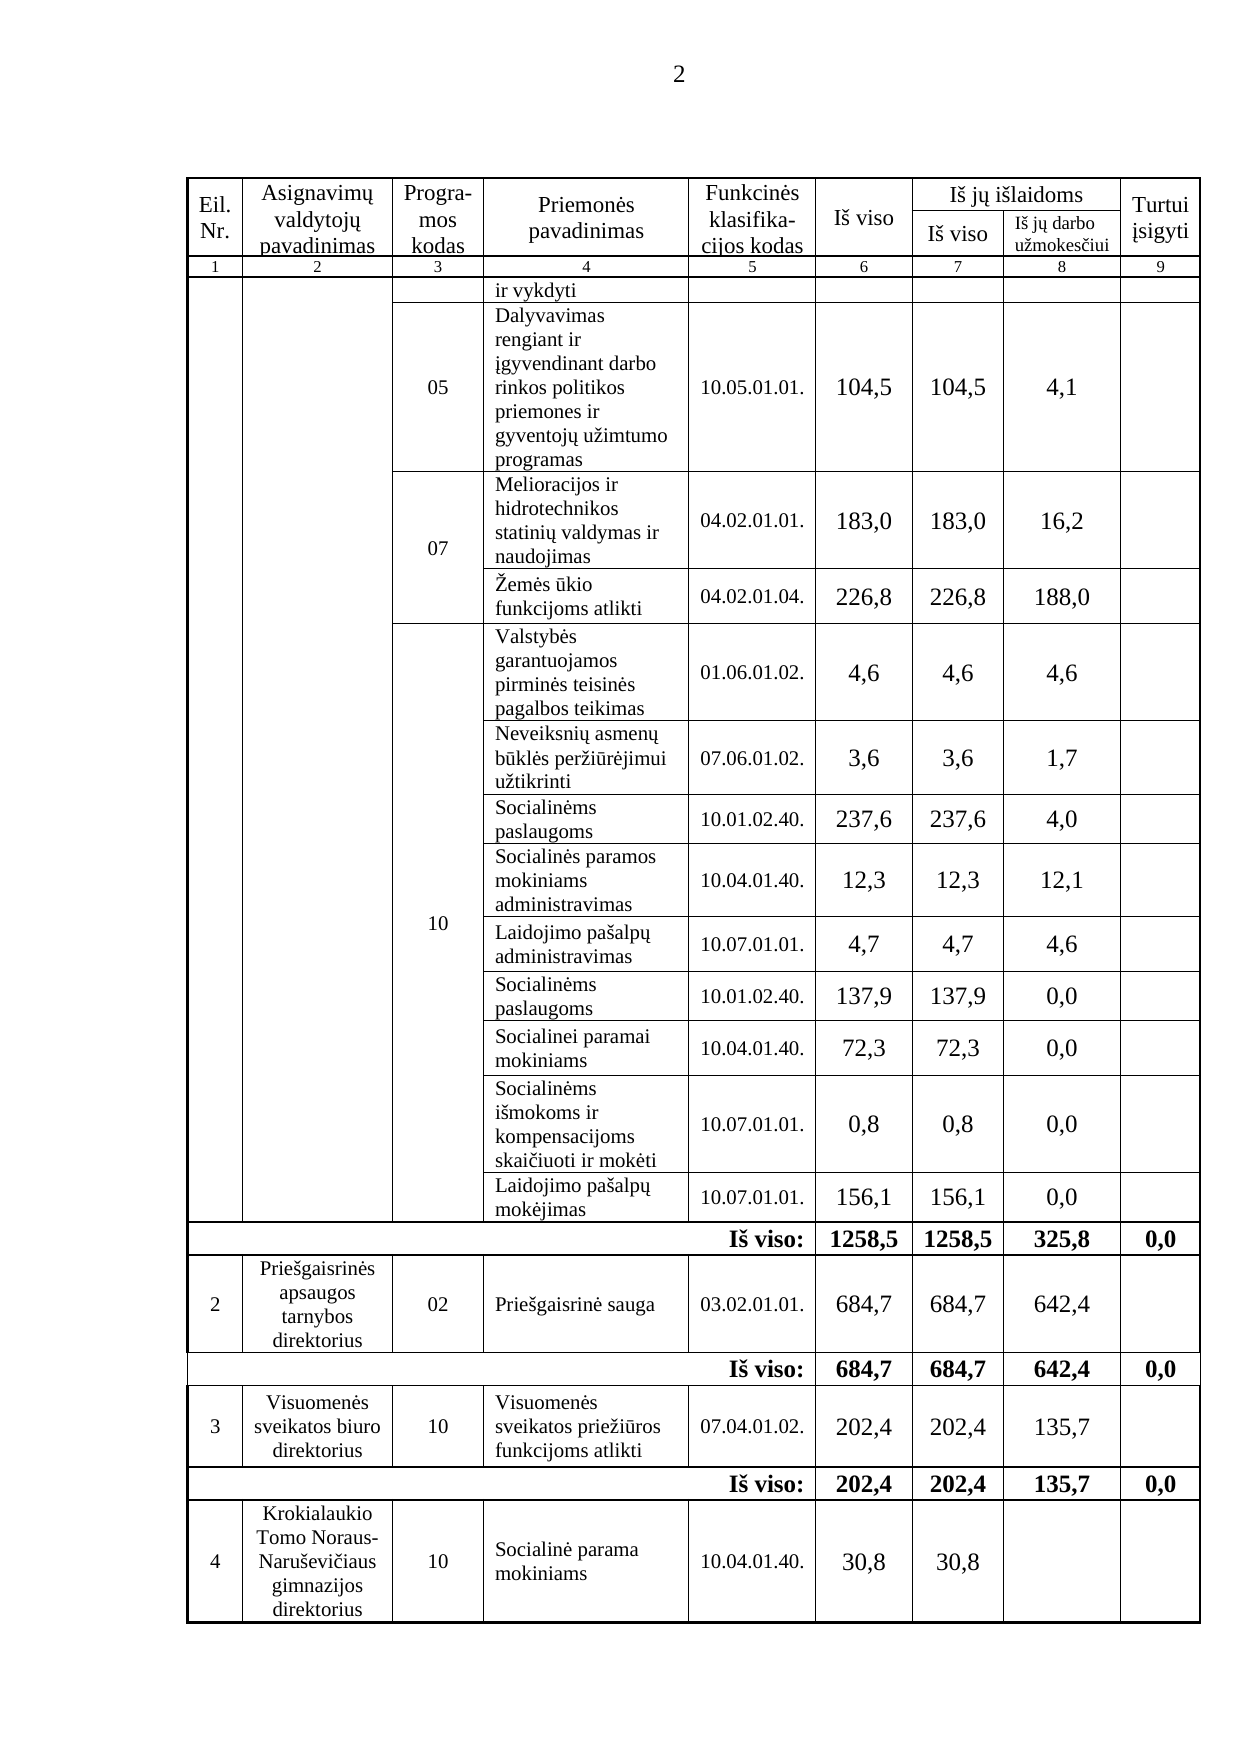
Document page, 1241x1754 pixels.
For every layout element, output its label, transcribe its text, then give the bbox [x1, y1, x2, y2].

table_cell Socialinė parama mokiniams [484, 1501, 688, 1621]
table_header Funkcinės klasifika-cijos kodas [689, 179, 815, 255]
table_cell Socialinėms paslaugoms [484, 795, 688, 843]
table_cell 3 [189, 1386, 242, 1466]
table_cell Valstybės garantuojamos pirminės teisinės pagalbos teikimas [484, 624, 688, 720]
table_cell 684,7 [913, 1353, 1003, 1385]
table_cell 10.01.02.40. [689, 795, 815, 843]
table_cell 183,0 [913, 472, 1003, 568]
table_cell 188,0 [1004, 569, 1120, 623]
table_cell 684,7 [913, 1256, 1003, 1352]
table_cell [1121, 278, 1199, 302]
table_cell ir vykdyti [484, 278, 688, 302]
table_cell 0,0 [1004, 972, 1120, 1020]
table_cell 10.04.01.40. [689, 1501, 815, 1621]
table_cell 104,5 [913, 303, 1003, 471]
table_cell 202,4 [816, 1386, 912, 1466]
table_cell Visuomenės sveikatos priežiūros funkcijoms atlikti [484, 1386, 688, 1466]
table_cell [1121, 1386, 1199, 1466]
table_cell 237,6 [816, 795, 912, 843]
table_header Iš jų išlaidoms [913, 179, 1120, 210]
table_cell 2 [243, 257, 392, 276]
table_cell 10.05.01.01. [689, 303, 815, 471]
table_cell Laidojimo pašalpų mokėjimas [484, 1173, 688, 1221]
table_cell 156,1 [913, 1173, 1003, 1221]
table_cell 4,6 [913, 624, 1003, 720]
table_cell Iš viso: [189, 1468, 815, 1499]
table_cell 4,7 [816, 917, 912, 971]
table_cell 07.04.01.02. [689, 1386, 815, 1466]
table_cell 9 [1121, 257, 1199, 276]
table_cell 4,6 [1004, 917, 1120, 971]
table_cell 156,1 [816, 1173, 912, 1221]
table_cell 0,0 [1004, 1076, 1120, 1172]
table_cell 02 [393, 1256, 483, 1352]
table_cell 0,0 [1004, 1021, 1120, 1074]
table_cell [1121, 624, 1199, 720]
table_cell 10 [393, 1386, 483, 1466]
table_cell 1,7 [1004, 721, 1120, 793]
table_cell 137,9 [913, 972, 1003, 1020]
table_cell 10.04.01.40. [689, 844, 815, 916]
table_cell Krokialaukio Tomo Noraus-Naruševičiaus gimnazijos direktorius [243, 1501, 392, 1621]
table_cell 72,3 [913, 1021, 1003, 1074]
table_cell 0,0 [1121, 1468, 1199, 1499]
table_cell 10.07.01.01. [689, 1173, 815, 1221]
table_cell 1258,5 [816, 1223, 912, 1254]
table_cell Neveiksnių asmenų būklės peržiūrėjimui užtikrinti [484, 721, 688, 793]
table_cell 684,7 [816, 1353, 912, 1385]
table_cell [393, 278, 483, 302]
table_cell 10.04.01.40. [689, 1021, 815, 1074]
table_cell 137,9 [816, 972, 912, 1020]
table_cell [1121, 569, 1199, 623]
table_cell Iš jų darbo užmokesčiui [1004, 211, 1120, 255]
table_cell 8 [1004, 257, 1120, 276]
table_cell 10 [393, 1501, 483, 1621]
table_cell 4 [484, 257, 688, 276]
table_header Asignavimų valdytojų pavadinimas [243, 179, 392, 255]
table_header Turtui įsigyti [1121, 179, 1199, 255]
table_cell [816, 278, 912, 302]
table_cell [1121, 1256, 1199, 1352]
table_cell 3,6 [816, 721, 912, 793]
table_cell [1121, 1501, 1199, 1621]
table_cell 4,6 [1004, 624, 1120, 720]
table_cell 325,8 [1004, 1223, 1120, 1254]
table_cell [1121, 972, 1199, 1020]
table_cell 05 [393, 303, 483, 471]
table_cell [1121, 795, 1199, 843]
table_cell Melioracijos ir hidrotechnikos statinių valdymas ir naudojimas [484, 472, 688, 568]
table_cell 7 [913, 257, 1003, 276]
table_cell 202,4 [913, 1468, 1003, 1499]
table_cell [1121, 1173, 1199, 1221]
table_cell 3 [393, 257, 483, 276]
table_cell [1121, 472, 1199, 568]
table_cell 07.06.01.02. [689, 721, 815, 793]
table_cell Iš viso [913, 211, 1003, 255]
table_cell 04.02.01.04. [689, 569, 815, 623]
table_cell Socialinės paramos mokiniams administravimas [484, 844, 688, 916]
table_cell 5 [689, 257, 815, 276]
table_cell [189, 278, 242, 1221]
table_cell [1004, 278, 1120, 302]
table_cell 0,0 [1121, 1223, 1199, 1254]
table_cell 10 [393, 624, 483, 1221]
table_cell 237,6 [913, 795, 1003, 843]
table_cell 10.07.01.01. [689, 1076, 815, 1172]
table_cell 226,8 [913, 569, 1003, 623]
table_cell 10.07.01.01. [689, 917, 815, 971]
table_cell 0,8 [816, 1076, 912, 1172]
table_cell 0,8 [913, 1076, 1003, 1172]
table_cell 4 [189, 1501, 242, 1621]
table_header Eil. Nr. [189, 179, 242, 255]
table_cell Priešgaisrinės apsaugos tarnybos direktorius [243, 1256, 392, 1352]
table_cell 202,4 [816, 1468, 912, 1499]
table_cell Visuomenės sveikatos biuro direktorius [243, 1386, 392, 1466]
table_cell 1258,5 [913, 1223, 1003, 1254]
table_cell [1121, 1021, 1199, 1074]
table_cell 2 [189, 1256, 242, 1352]
table_cell 183,0 [816, 472, 912, 568]
table_cell [913, 278, 1003, 302]
table_header Progra-mos kodas [393, 179, 483, 255]
table_cell [1121, 844, 1199, 916]
table_cell 01.06.01.02. [689, 624, 815, 720]
table_cell 12,3 [913, 844, 1003, 916]
table_cell [1004, 1501, 1120, 1621]
table_cell [243, 278, 392, 1221]
table_cell Socialinei paramai mokiniams [484, 1021, 688, 1074]
table_cell 30,8 [816, 1501, 912, 1621]
table_cell 135,7 [1004, 1468, 1120, 1499]
table_header Iš viso [816, 179, 912, 255]
table_cell [1121, 303, 1199, 471]
table_cell 1 [189, 257, 242, 276]
table_cell 03.02.01.01. [689, 1256, 815, 1352]
table_header Priemonės pavadinimas [484, 179, 688, 255]
table_cell 135,7 [1004, 1386, 1120, 1466]
table_cell [1121, 917, 1199, 971]
table_cell [689, 278, 815, 302]
table_cell 4,1 [1004, 303, 1120, 471]
table_cell Žemės ūkio funkcijoms atlikti [484, 569, 688, 623]
table_cell 72,3 [816, 1021, 912, 1074]
table_cell 4,0 [1004, 795, 1120, 843]
table_cell 16,2 [1004, 472, 1120, 568]
table_cell 6 [816, 257, 912, 276]
table_cell 642,4 [1004, 1353, 1120, 1385]
table_cell 10.01.02.40. [689, 972, 815, 1020]
table_cell 0,0 [1121, 1353, 1200, 1385]
table_cell Laidojimo pašalpų administravimas [484, 917, 688, 971]
table_cell 684,7 [816, 1256, 912, 1352]
table_cell Iš viso: [189, 1223, 815, 1254]
table_cell 0,0 [1004, 1173, 1120, 1221]
table_cell 30,8 [913, 1501, 1003, 1621]
table_cell 202,4 [913, 1386, 1003, 1466]
table_cell Priešgaisrinė sauga [484, 1256, 688, 1352]
table_cell 12,1 [1004, 844, 1120, 916]
table_cell [1121, 721, 1199, 793]
table_cell 226,8 [816, 569, 912, 623]
table_cell 4,7 [913, 917, 1003, 971]
table_cell Iš viso: [188, 1353, 815, 1385]
table_cell 642,4 [1004, 1256, 1120, 1352]
table_cell 4,6 [816, 624, 912, 720]
table_cell 104,5 [816, 303, 912, 471]
table_cell [1121, 1076, 1199, 1172]
table_cell Socialinėms paslaugoms [484, 972, 688, 1020]
table_cell Socialinėms išmokoms ir kompensacijoms skaičiuoti ir mokėti [484, 1076, 688, 1172]
table_cell 04.02.01.01. [689, 472, 815, 568]
table_cell 3,6 [913, 721, 1003, 793]
table_cell 12,3 [816, 844, 912, 916]
table_cell 07 [393, 472, 483, 623]
table_cell Dalyvavimas rengiant ir įgyvendinant darbo rinkos politikos priemones ir gyventojų užimtumo programas [484, 303, 688, 471]
